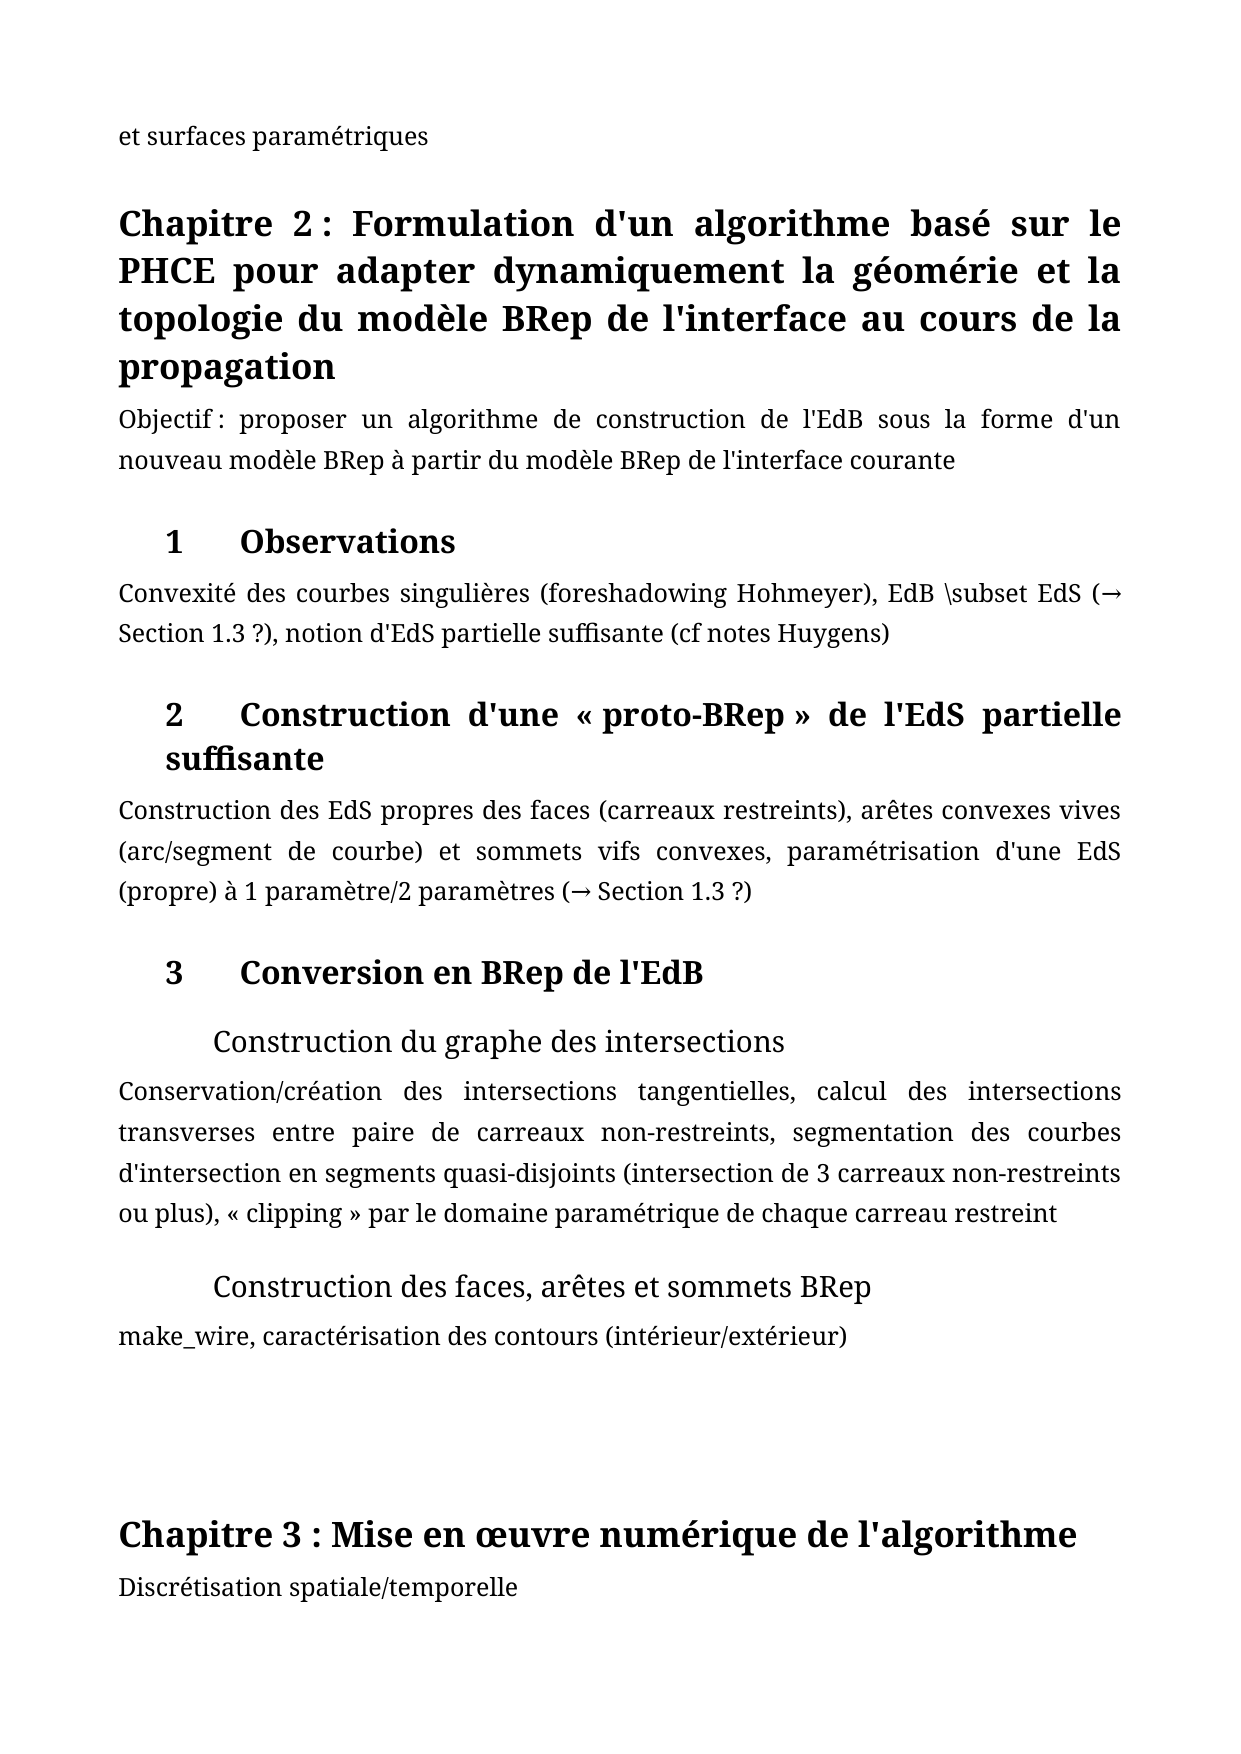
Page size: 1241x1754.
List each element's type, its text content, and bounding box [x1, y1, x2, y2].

subtitle Construction d'une « proto-BRep » de l'EdS partielle suffisante [165, 692, 1122, 780]
subtitle Observations [165, 519, 1122, 563]
text Conservation/création des intersections tangentielles, calcul des intersections transverses entre paire de carreaux non-restreints, segmentation des courbes d'intersection en segments quasi-disjoints (intersection de 3 carreaux non-restreints ou plus), « clipping » par le domaine paramétrique de chaque carreau restreint [118, 1073, 1122, 1230]
text make_wire, caractérisation des contours (intérieur/extérieur) [118, 1318, 1122, 1353]
subtitle Construction du graphe des intersections [213, 1021, 1122, 1061]
subtitle Construction des faces, arêtes et sommets BRep [213, 1266, 1122, 1306]
text Convexité des courbes singulières (foreshadowing Hohmeyer), EdB \subset EdS (→ Section 1.3 ?), notion d'EdS partielle suffisante (cf notes Huygens) [118, 575, 1122, 650]
text et surfaces paramétriques [118, 118, 1122, 152]
subtitle Chapitre 2 : Formulation d'un algorithme basé sur le PHCE pour adapter dynamiquement la géomérie et la topologie du modèle BRep de l'interface au cours de la propagation [118, 198, 1122, 389]
subtitle Conversion en BRep de l'EdB [165, 950, 1122, 994]
subtitle Chapitre 3 : Mise en œuvre numérique de l'algorithme [118, 1510, 1122, 1557]
text Construction des EdS propres des faces (carreaux restreints), arêtes convexes vives (arc/segment de courbe) et sommets vifs convexes, paramétrisation d'une EdS (propre) à 1 paramètre/2 paramètres (→ Section 1.3 ?) [118, 792, 1122, 908]
text Discrétisation spatiale/temporelle [118, 1570, 1122, 1604]
text Objectif : proposer un algorithme de construction de l'EdB sous la forme d'un nouveau modèle BRep à partir du modèle BRep de l'interface courante [118, 402, 1122, 477]
